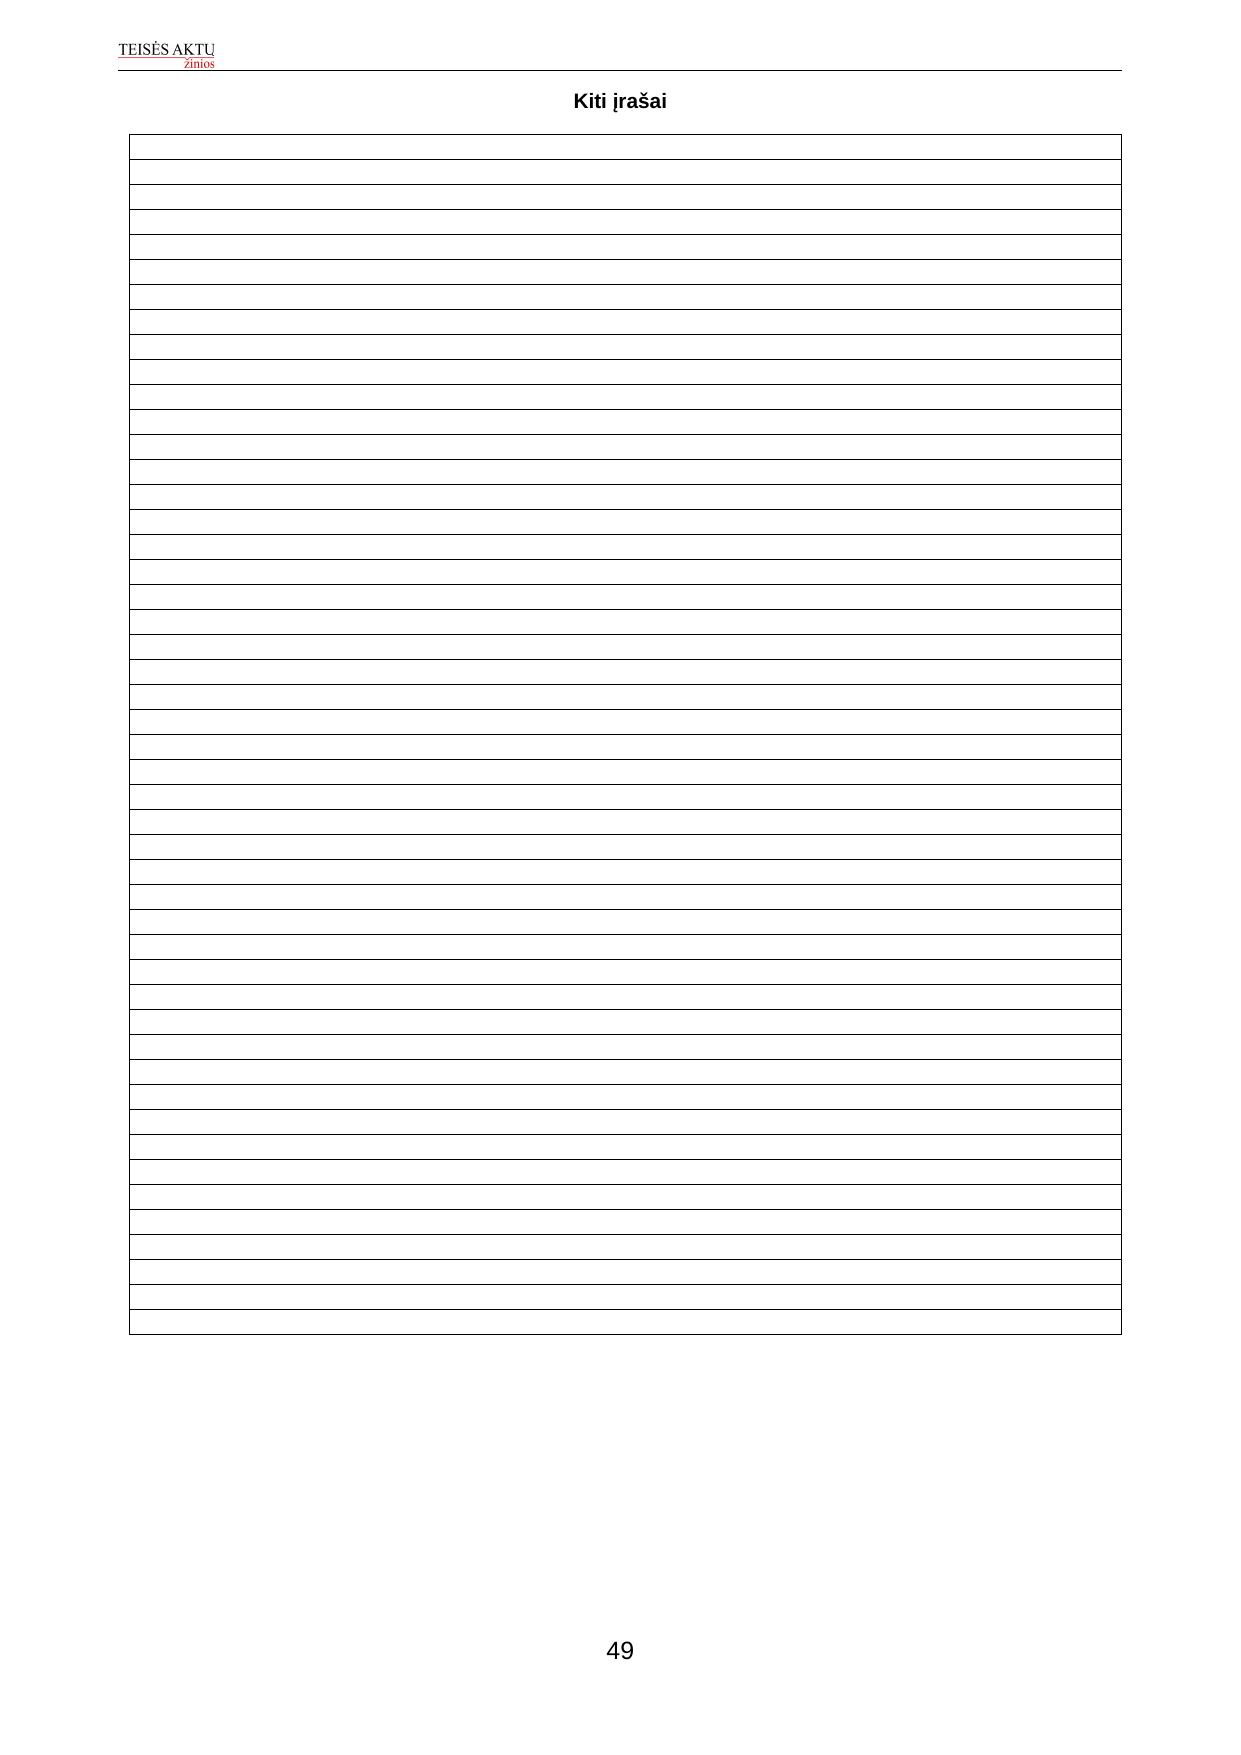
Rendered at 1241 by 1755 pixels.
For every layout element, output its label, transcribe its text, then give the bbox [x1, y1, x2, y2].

table_cell [130, 610, 1121, 633]
table_cell [130, 710, 1121, 733]
table_cell [130, 560, 1121, 583]
table_cell [130, 260, 1121, 283]
table_header [130, 135, 1121, 158]
table_cell [130, 910, 1121, 933]
table_cell [130, 1235, 1121, 1258]
table_cell [130, 460, 1121, 483]
table_cell [130, 235, 1121, 258]
table_cell [130, 410, 1121, 433]
table_cell [130, 985, 1121, 1008]
text Kiti įrašai [118, 89, 1122, 113]
table_cell [130, 1110, 1121, 1133]
table_cell [130, 310, 1121, 333]
table_cell [130, 935, 1121, 958]
table_cell [130, 1185, 1121, 1208]
table_cell [130, 1085, 1121, 1108]
table_cell [130, 1260, 1121, 1283]
table_cell [130, 335, 1121, 358]
table_cell [130, 510, 1121, 533]
table_cell [130, 385, 1121, 408]
table_cell [130, 760, 1121, 783]
table_cell [130, 1160, 1121, 1183]
table_cell [130, 185, 1121, 208]
table_cell [130, 160, 1121, 183]
table_cell [130, 835, 1121, 858]
table_cell [130, 635, 1121, 658]
table_cell [130, 585, 1121, 608]
table_cell [130, 1135, 1121, 1158]
table_cell [130, 1060, 1121, 1083]
table_cell [130, 1285, 1121, 1308]
table_cell [130, 210, 1121, 233]
table_cell [130, 1010, 1121, 1033]
table_cell [130, 860, 1121, 883]
table_cell [130, 1210, 1121, 1233]
table_cell [130, 485, 1121, 508]
table_cell [130, 435, 1121, 458]
table_cell [130, 285, 1121, 308]
table_cell [130, 885, 1121, 908]
table_cell [130, 1310, 1121, 1333]
table_cell [130, 785, 1121, 808]
table_cell [130, 535, 1121, 558]
table_cell [130, 1035, 1121, 1058]
table_cell [130, 660, 1121, 683]
table_cell [130, 360, 1121, 383]
table_cell [130, 960, 1121, 983]
table_cell [130, 685, 1121, 708]
table_cell [130, 810, 1121, 833]
table_cell [130, 735, 1121, 758]
